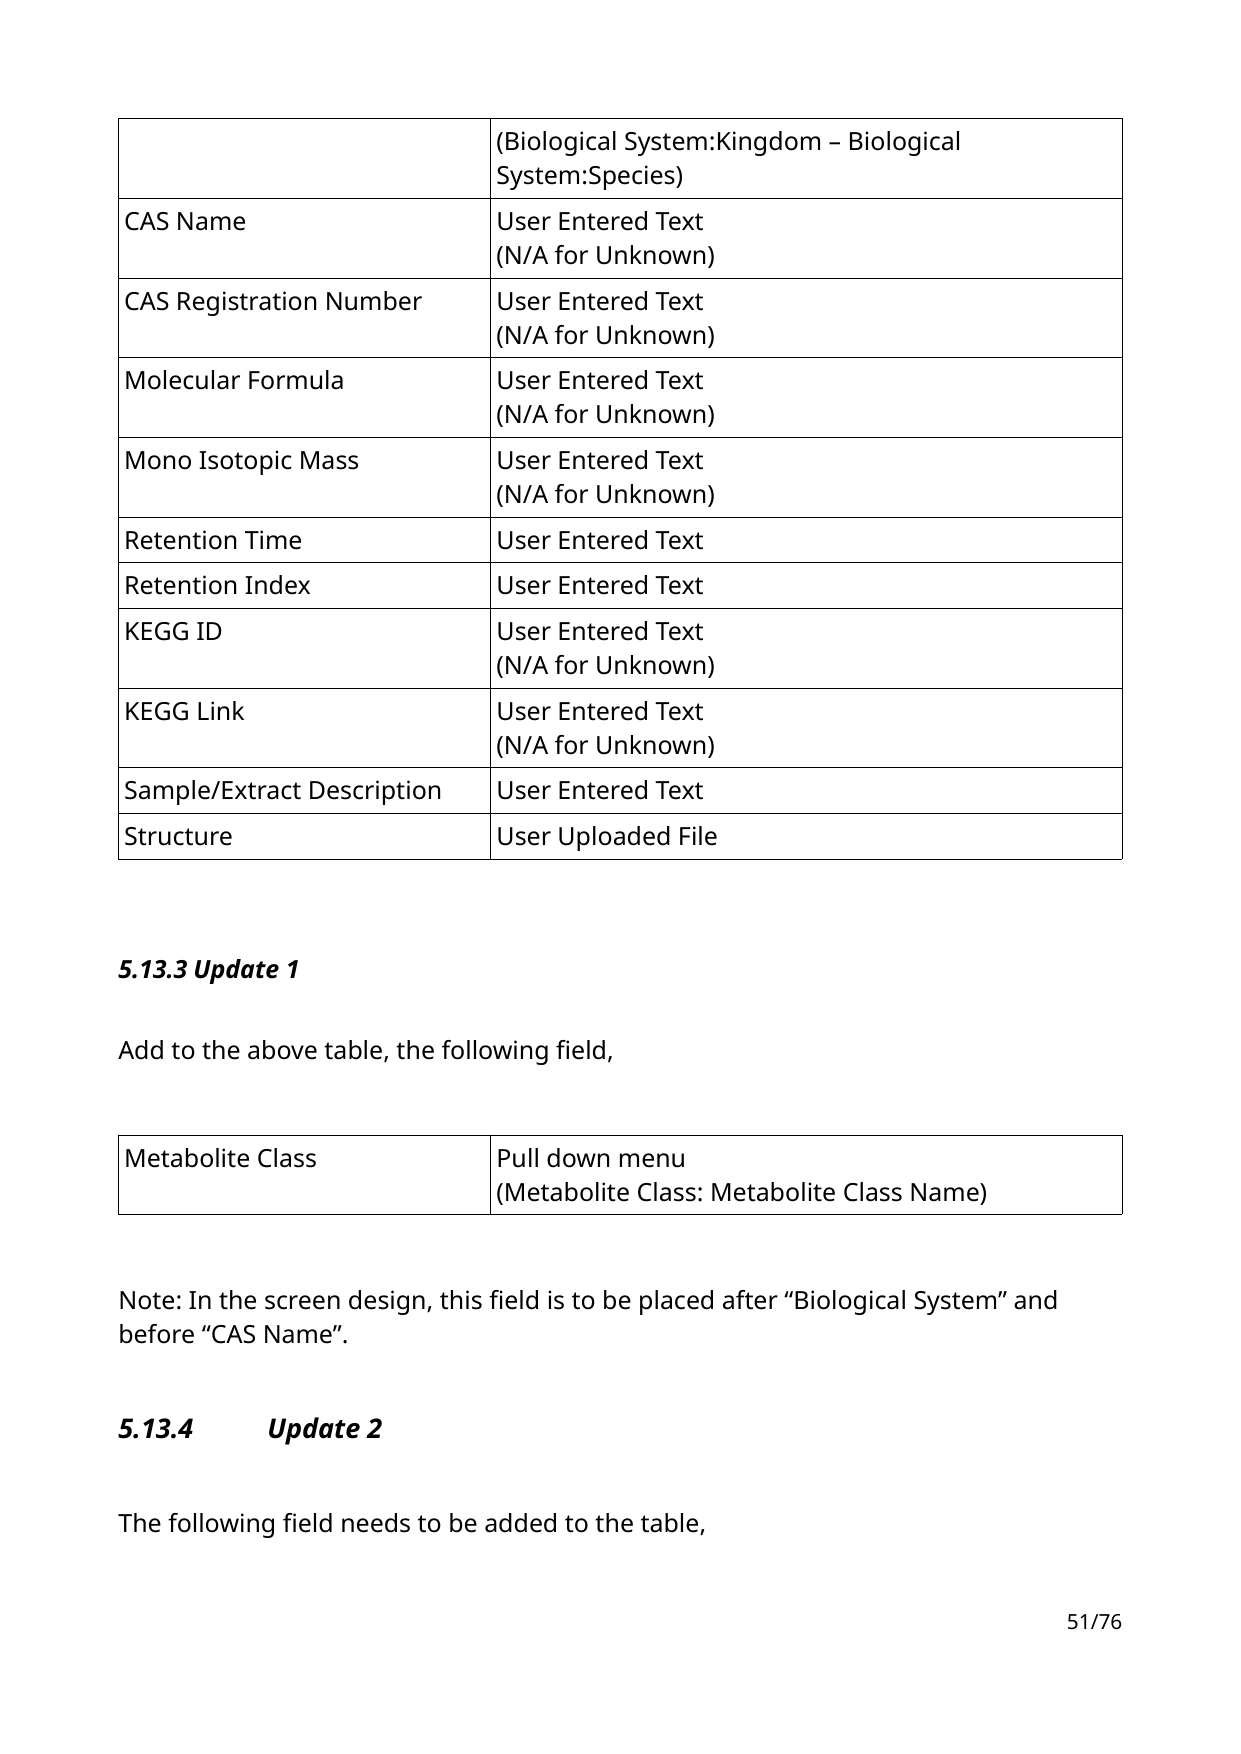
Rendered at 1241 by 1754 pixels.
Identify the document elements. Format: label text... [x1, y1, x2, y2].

table_cell KEGG Link [119, 689, 490, 767]
table_cell User Entered Text (N/A for Unknown) [491, 689, 1122, 767]
table_cell CAS Registration Number [119, 279, 490, 357]
table_cell Mono Isotopic Mass [119, 438, 490, 517]
table_cell CAS Name [119, 199, 490, 277]
table_cell User Entered Text (N/A for Unknown) [491, 438, 1122, 517]
table_cell User Entered Text (N/A for Unknown) [491, 358, 1122, 437]
subtitle Update 2 [118, 1409, 1122, 1446]
table_header Metabolite Class [119, 1136, 490, 1214]
table_cell [119, 119, 490, 198]
table_cell (Biological System:Kingdom – Biological System:Species) [491, 119, 1122, 198]
text The following field needs to be added to the table, [118, 1506, 1122, 1539]
table_cell User Entered Text [491, 768, 1122, 813]
subtitle Update 1 [118, 952, 1122, 986]
text Add to the above table, the following field, [118, 1032, 1122, 1066]
table_cell Retention Time [119, 518, 490, 562]
table_cell Sample/Extract Description [119, 768, 490, 813]
table_cell User Uploaded File [491, 814, 1122, 858]
table_cell KEGG ID [119, 609, 490, 687]
table_cell User Entered Text (N/A for Unknown) [491, 279, 1122, 357]
text Note: In the screen design, this field is to be placed after “Biological System” and before “CAS Name”. [118, 1282, 1122, 1351]
table_cell User Entered Text (N/A for Unknown) [491, 199, 1122, 277]
table_cell Molecular Formula [119, 358, 490, 437]
table_cell User Entered Text [491, 563, 1122, 608]
table_cell User Entered Text (N/A for Unknown) [491, 609, 1122, 687]
table_header Pull down menu (Metabolite Class: Metabolite Class Name) [491, 1136, 1122, 1214]
table_cell Structure [119, 814, 490, 858]
table_cell Retention Index [119, 563, 490, 608]
table_cell User Entered Text [491, 518, 1122, 562]
